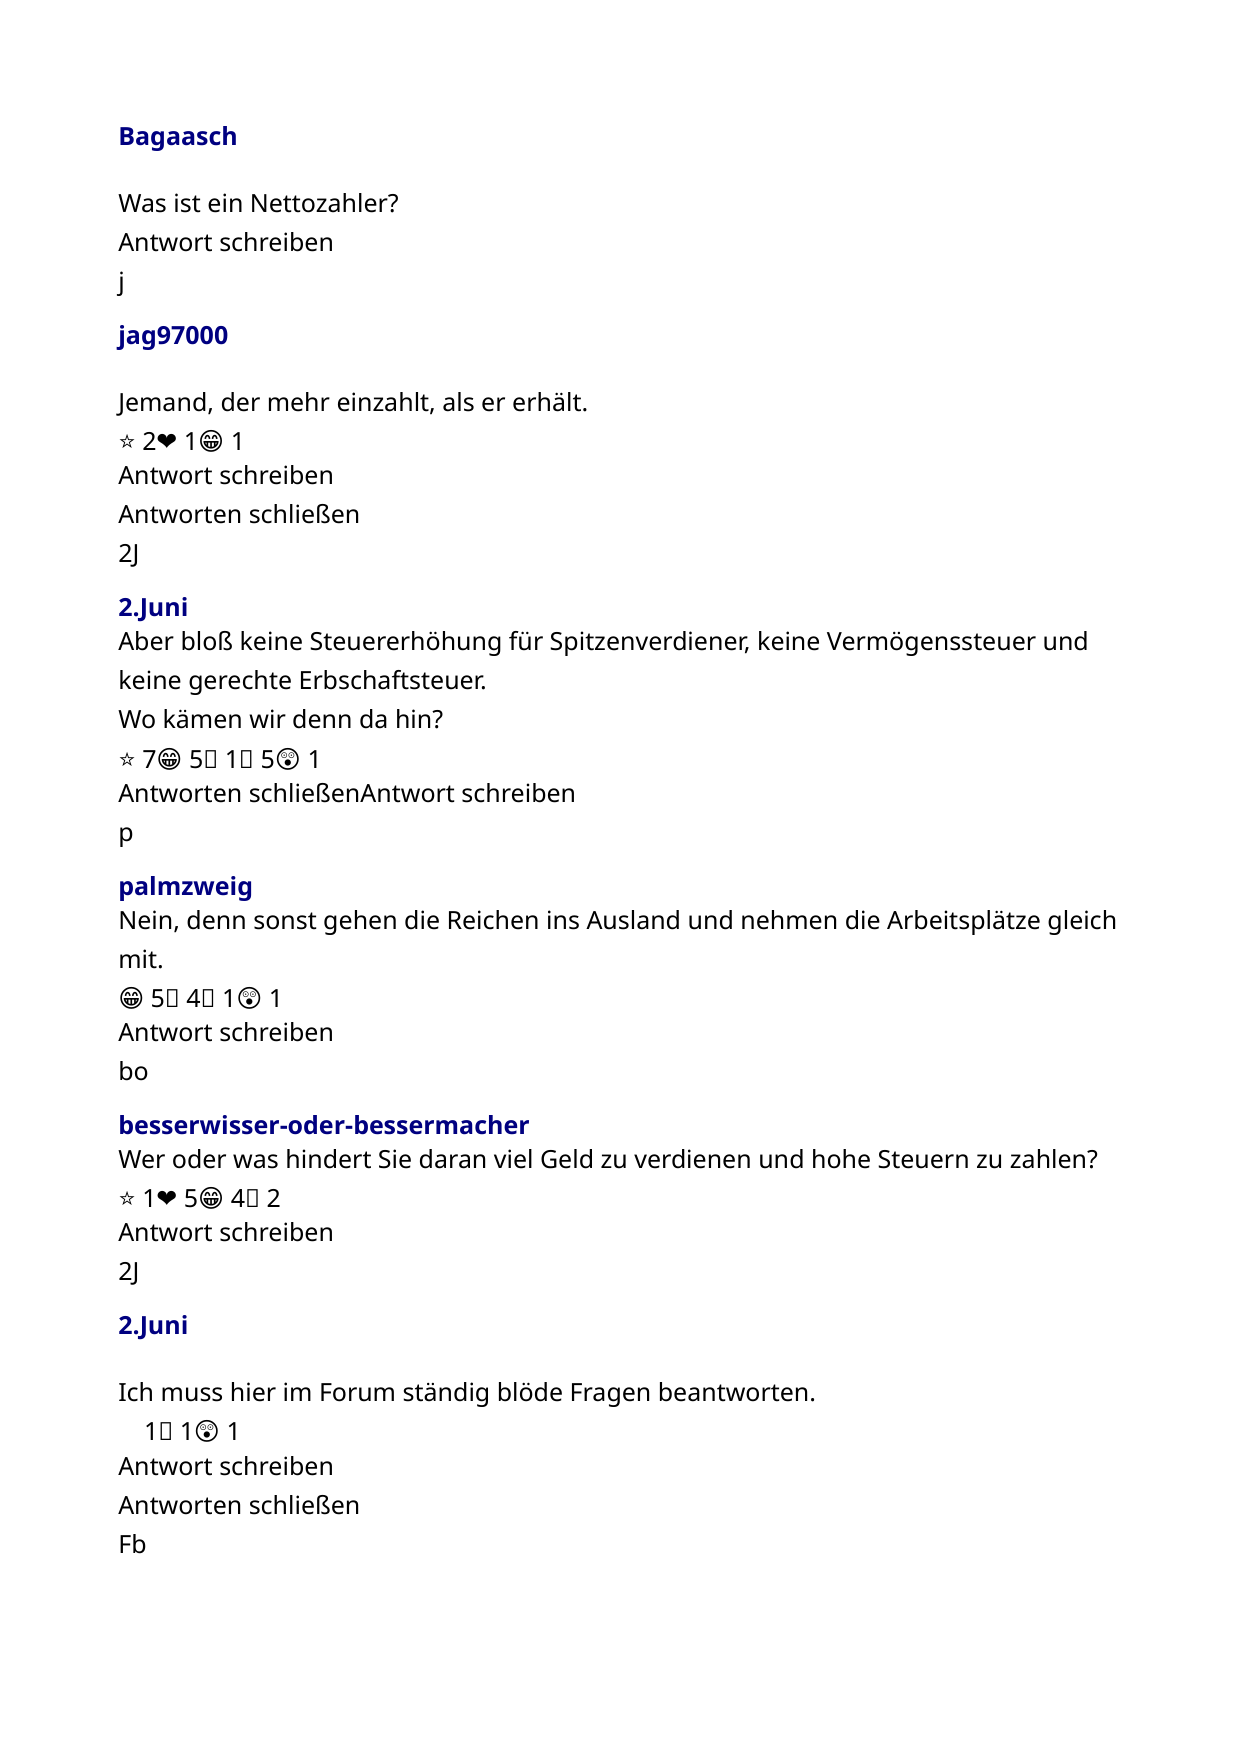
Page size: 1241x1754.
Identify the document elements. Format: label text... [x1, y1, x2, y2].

subtitle palmzweig [118, 868, 1122, 902]
text Antwort schreiben [118, 1215, 1122, 1249]
text Ich muss hier im Forum ständig blöde Fragen beantworten. [118, 1375, 1122, 1409]
text Antwort schreiben [118, 458, 1122, 492]
text p [118, 814, 1122, 848]
text Antworten schließen [118, 1487, 1122, 1521]
text Wer oder was hindert Sie daran viel Geld zu verdienen und hohe Steuern zu zahlen? [118, 1142, 1122, 1176]
text Antwort schreiben [118, 1015, 1122, 1049]
text ⭐️ 2❤️ 1😁 1 [118, 423, 1122, 458]
text 2J [118, 536, 1122, 570]
text Antwort schreiben [118, 1448, 1122, 1482]
text Was ist ein Nettozahler? [118, 185, 1122, 219]
text Aber bloß keine Steuererhöhung für Spitzenverdiener, keine Vermögenssteuer und keine gerechte Erbschaftsteuer. [118, 624, 1122, 697]
text Antwort schreiben [118, 224, 1122, 258]
subtitle 2.Juni [118, 1308, 1122, 1342]
subtitle jag97000 [118, 317, 1122, 351]
subtitle besserwisser-oder-bessermacher [118, 1108, 1122, 1142]
text ⭐️ 1❤️ 5😁 4🤨 2 [118, 1181, 1122, 1215]
subtitle Bagaasch [118, 118, 1122, 152]
text 😁 5🙁 4🤨 1😲 1 [118, 981, 1122, 1015]
text j [118, 263, 1122, 298]
text Wo kämen wir denn da hin? [118, 702, 1122, 736]
text Jemand, der mehr einzahlt, als er erhält. [118, 384, 1122, 418]
text 2J [118, 1254, 1122, 1288]
text Nein, denn sonst gehen die Reichen ins Ausland und nehmen die Arbeitsplätze gleich mit. [118, 902, 1122, 976]
text Antworten schließen [118, 497, 1122, 531]
text bo [118, 1054, 1122, 1088]
text Antworten schließenAntwort schreiben [118, 775, 1122, 809]
text Fb [118, 1526, 1122, 1561]
text ⭐️ 7😁 5🙁 1🤨 5😲 1 [118, 741, 1122, 775]
text 🙁 1🤨 1😲 1 [118, 1414, 1122, 1448]
subtitle 2.Juni [118, 590, 1122, 624]
